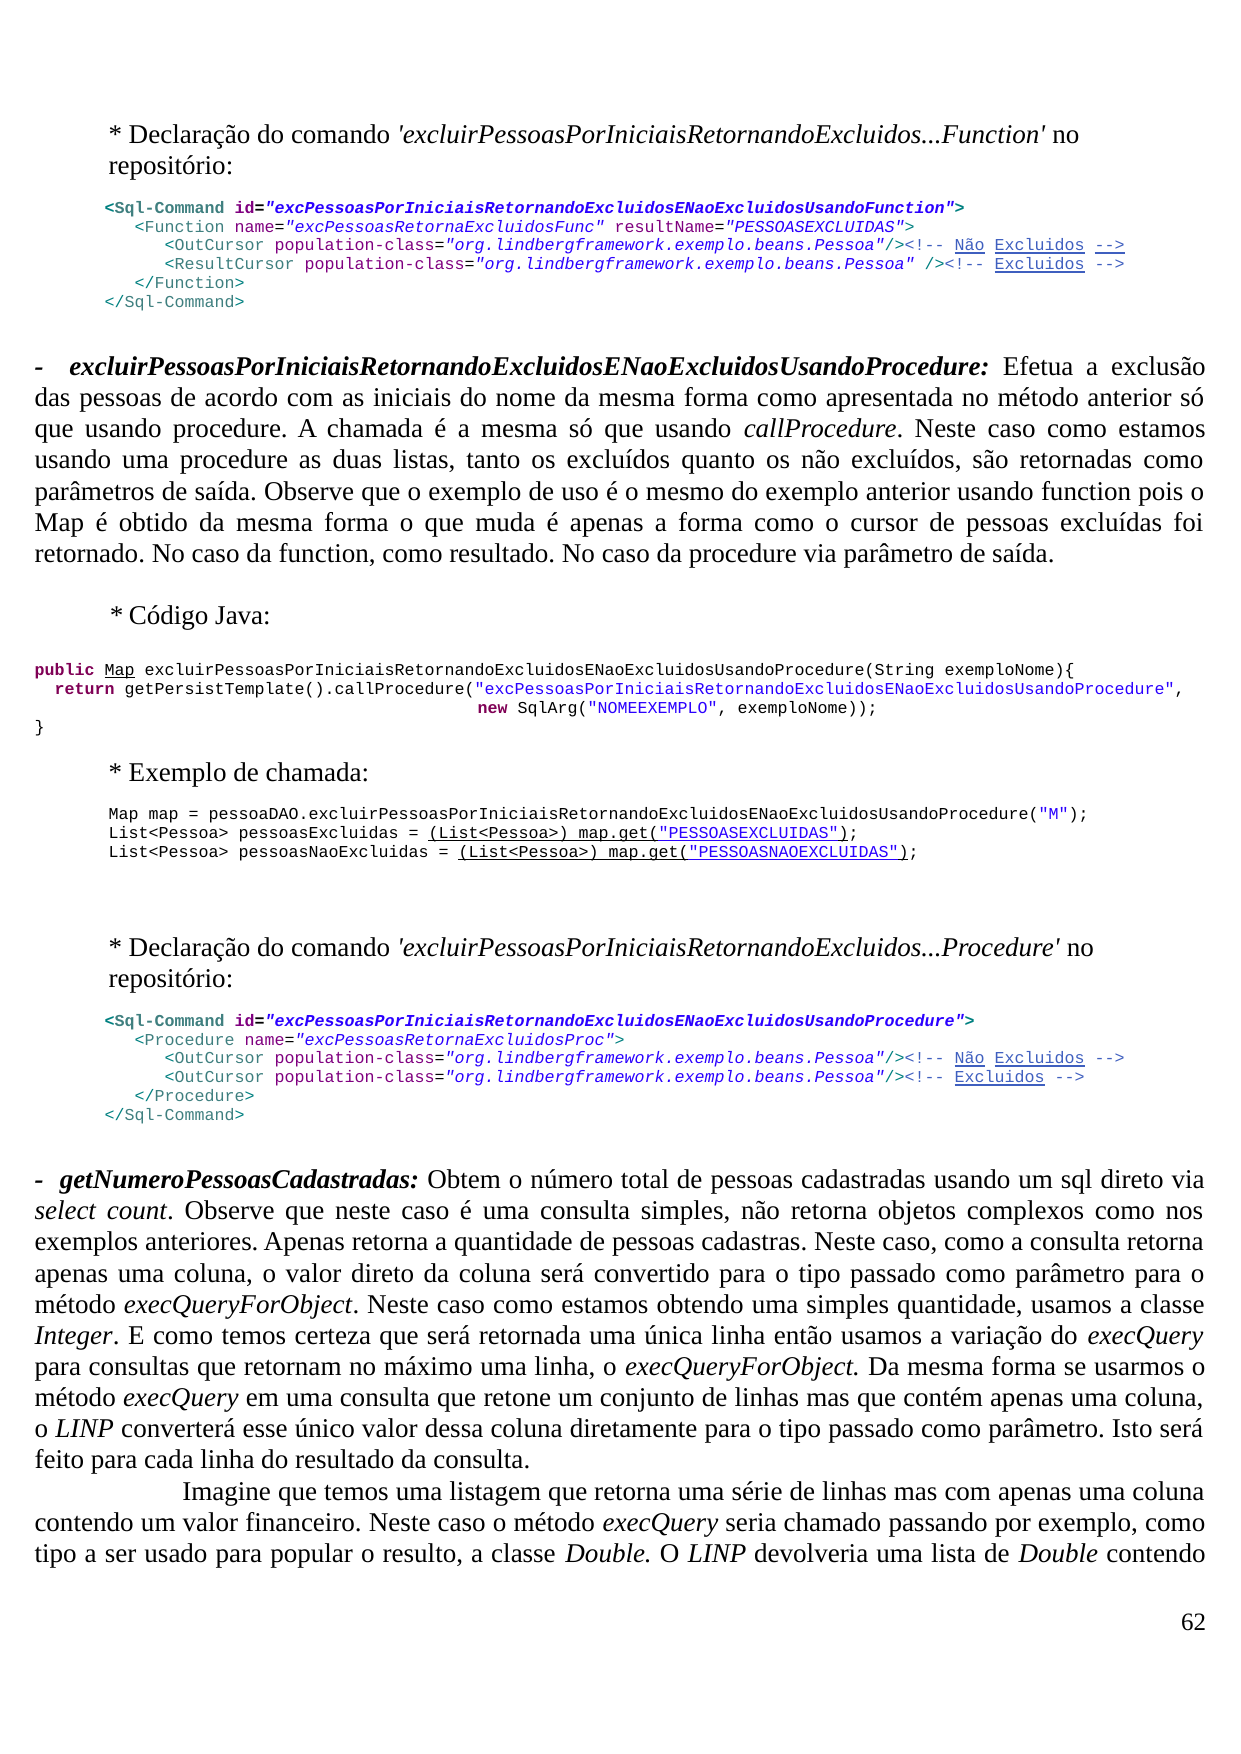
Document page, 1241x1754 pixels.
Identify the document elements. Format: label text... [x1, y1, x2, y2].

text } [34, 718, 1206, 737]
text <OutCursor population-class="org.lindbergframework.exemplo.beans.Pessoa"/><!-- Não Excluidos --> [34, 237, 1206, 256]
text new SqlArg("NOMEEXEMPLO", exemploNome)); [34, 699, 1206, 718]
text public Map excluirPessoasPorIniciaisRetornandoExcluidosENaoExcluidosUsandoProcedure(String exemploNome){ [34, 662, 1206, 680]
text * Declaração do comando 'excluirPessoasPorIniciaisRetornandoExcluidos...Function' no repositório: [34, 118, 1206, 180]
text </Sql-Command> [34, 1107, 1206, 1126]
text </Function> [34, 275, 1206, 293]
text * Declaração do comando 'excluirPessoasPorIniciaisRetornandoExcluidos...Procedure' no repositório: [34, 931, 1206, 993]
text <ResultCursor population-class="org.lindbergframework.exemplo.beans.Pessoa" /><!-- Excluidos --> [34, 256, 1206, 275]
text <Procedure name="excPessoasRetornaExcluidosProc"> [34, 1031, 1206, 1050]
text <Sql-Command id="excPessoasPorIniciaisRetornandoExcluidosENaoExcluidosUsandoFunction"> [34, 199, 1206, 218]
text Map map = pessoaDAO.excluirPessoasPorIniciaisRetornandoExcluidosENaoExcluidosUsandoProcedure("M"); [34, 806, 1206, 825]
text <OutCursor population-class="org.lindbergframework.exemplo.beans.Pessoa"/><!-- Excluidos --> [34, 1069, 1206, 1088]
text List<Pessoa> pessoasNaoExcluidas = (List<Pessoa>) map.get("PESSOASNAOEXCLUIDAS"); [34, 843, 1206, 862]
text <OutCursor population-class="org.lindbergframework.exemplo.beans.Pessoa"/><!-- Não Excluidos --> [34, 1050, 1206, 1069]
text </Procedure> [34, 1088, 1206, 1107]
text return getPersistTemplate().callProcedure("excPessoasPorIniciaisRetornandoExcluidosENaoExcluidosUsandoProcedure", [34, 680, 1206, 699]
text - excluirPessoasPorIniciaisRetornandoExcluidosENaoExcluidosUsandoProcedure: Efetua a exclusão das pessoas de acordo com as iniciais do nome da mesma forma como apresentada no método anterior só que usando procedure. A chamada é a mesma só que usando callProcedure. Neste caso como estamos usando uma procedure as duas listas, tanto os excluídos quanto os não excluídos, são retornadas como parâmetros de saída. Observe que o exemplo de uso é o mesmo do exemplo anterior usando function pois o Map é obtido da mesma forma o que muda é apenas a forma como o cursor de pessoas excluídas foi retornado. No caso da function, como resultado. No caso da procedure via parâmetro de saída. [34, 350, 1206, 568]
text List<Pessoa> pessoasExcluidas = (List<Pessoa>) map.get("PESSOASEXCLUIDAS"); [34, 825, 1206, 843]
text <Sql-Command id="excPessoasPorIniciaisRetornandoExcluidosENaoExcluidosUsandoProcedure"> [34, 1012, 1206, 1031]
text <Function name="excPessoasRetornaExcluidosFunc" resultName="PESSOASEXCLUIDAS"> [34, 218, 1206, 237]
text </Sql-Command> [34, 293, 1206, 312]
text - getNumeroPessoasCadastradas: Obtem o número total de pessoas cadastradas usando um sql direto via select count. Observe que neste caso é uma consulta simples, não retorna objetos complexos como nos exemplos anteriores. Apenas retorna a quantidade de pessoas cadastras. Neste caso, como a consulta retorna apenas uma coluna, o valor direto da coluna será convertido para o tipo passado como parâmetro para o método execQueryForObject. Neste caso como estamos obtendo uma simples quantidade, usamos a classe Integer. E como temos certeza que será retornada uma única linha então usamos a variação do execQuery para consultas que retornam no máximo uma linha, o execQueryForObject. Da mesma forma se usarmos o método execQuery em uma consulta que retone um conjunto de linhas mas que contém apenas uma coluna, o LINP converterá esse único valor dessa coluna diretamente para o tipo passado como parâmetro. Isto será feito para cada linha do resultado da consulta. [34, 1163, 1206, 1475]
text Imagine que temos uma listagem que retorna uma série de linhas mas com apenas uma coluna contendo um valor financeiro. Neste caso o método execQuery seria chamado passando por exemplo, como tipo a ser usado para popular o resulto, a classe Double. O LINP devolveria uma lista de Double contendo [34, 1475, 1206, 1568]
text * Código Java: [34, 599, 1206, 630]
text * Exemplo de chamada: [34, 756, 1206, 787]
